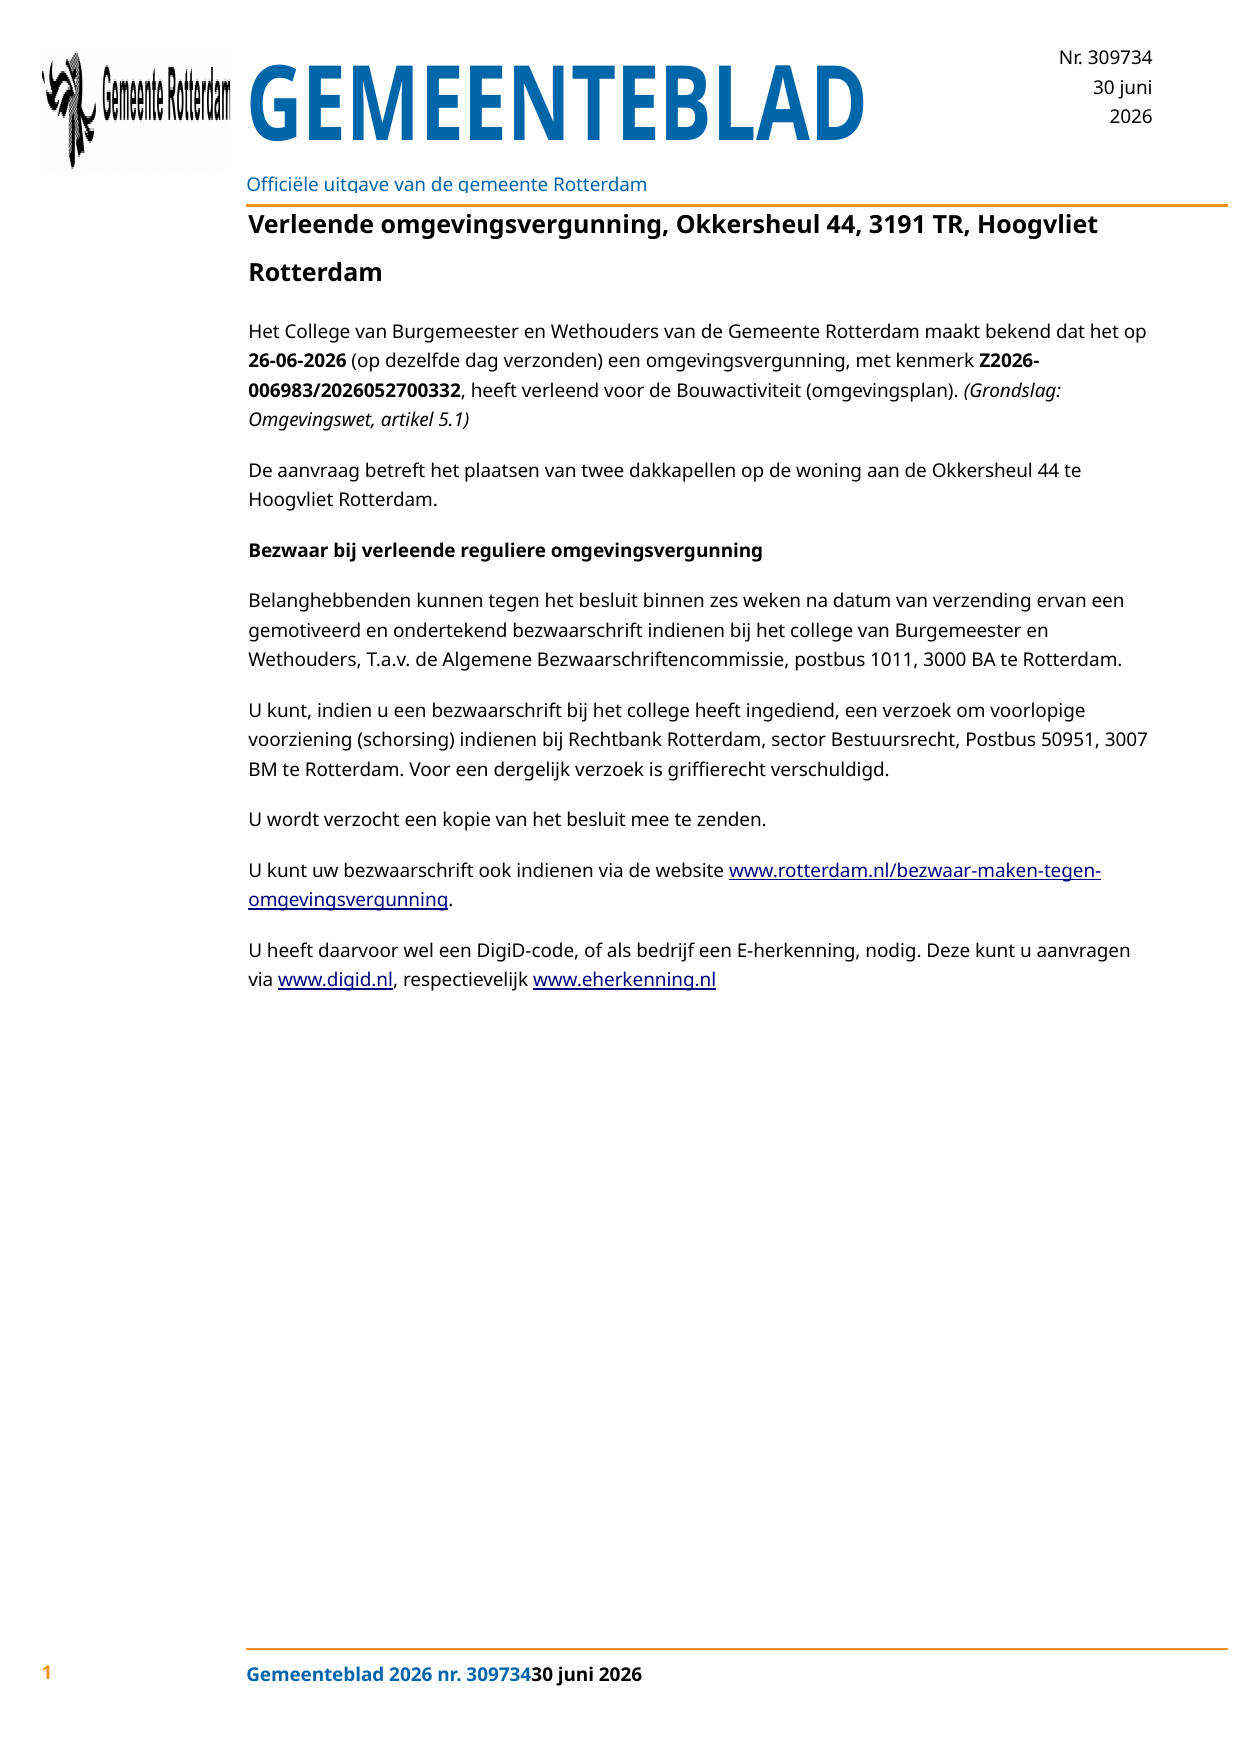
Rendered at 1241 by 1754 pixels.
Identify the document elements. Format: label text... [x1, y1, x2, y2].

text Bezwaar bij verleende reguliere omgevingsvergunning [248, 537, 1152, 563]
text De aanvraag betreft het plaatsen van twee dakkapellen op de woning aan de Okkersheul 44 te Hoogvliet Rotterdam. [248, 457, 1152, 512]
text U heeft daarvoor wel een DigiD-code, of als bedrijf een E-herkenning, nodig. Deze kunt u aanvragen via www.digid.nl, respectievelijk www.eherkenning.nl [248, 937, 1152, 992]
text U kunt uw bezwaarschrift ook indienen via de website www.rotterdam.nl/bezwaar-maken-tegen-omgevingsvergunning. [248, 857, 1152, 912]
text Belanghebbenden kunnen tegen het besluit binnen zes weken na datum van verzending ervan een gemotiveerd en ondertekend bezwaarschrift indienen bij het college van Burgemeester en Wethouders, T.a.v. de Algemene Bezwaarschriftencommissie, postbus 1011, 3000 BA te Rotterdam. [248, 587, 1152, 672]
text U wordt verzocht een kopie van het besluit mee te zenden. [248, 807, 1152, 832]
text U kunt, indien u een bezwaarschrift bij het college heeft ingediend, een verzoek om voorlopige voorziening (schorsing) indienen bij Rechtbank Rotterdam, sector Bestuursrecht, Postbus 50951, 3007 BM te Rotterdam. Voor een dergelijk verzoek is griffierecht verschuldigd. [248, 697, 1152, 782]
text Het College van Burgemeester en Wethouders van de Gemeente Rotterdam maakt bekend dat het op 26-06-2026 (op dezelfde dag verzonden) een omgevingsvergunning, met kenmerk Z2026-006983/2026052700332, heeft verleend voor de Bouwactiviteit (omgevingsplan). (Grondslag: Omgevingswet, artikel 5.1) [248, 318, 1152, 432]
text Verleende omgevingsvergunning, Okkersheul 44, 3191 TR, Hoogvliet Rotterdam [248, 207, 1152, 288]
picture [41, 47, 231, 172]
